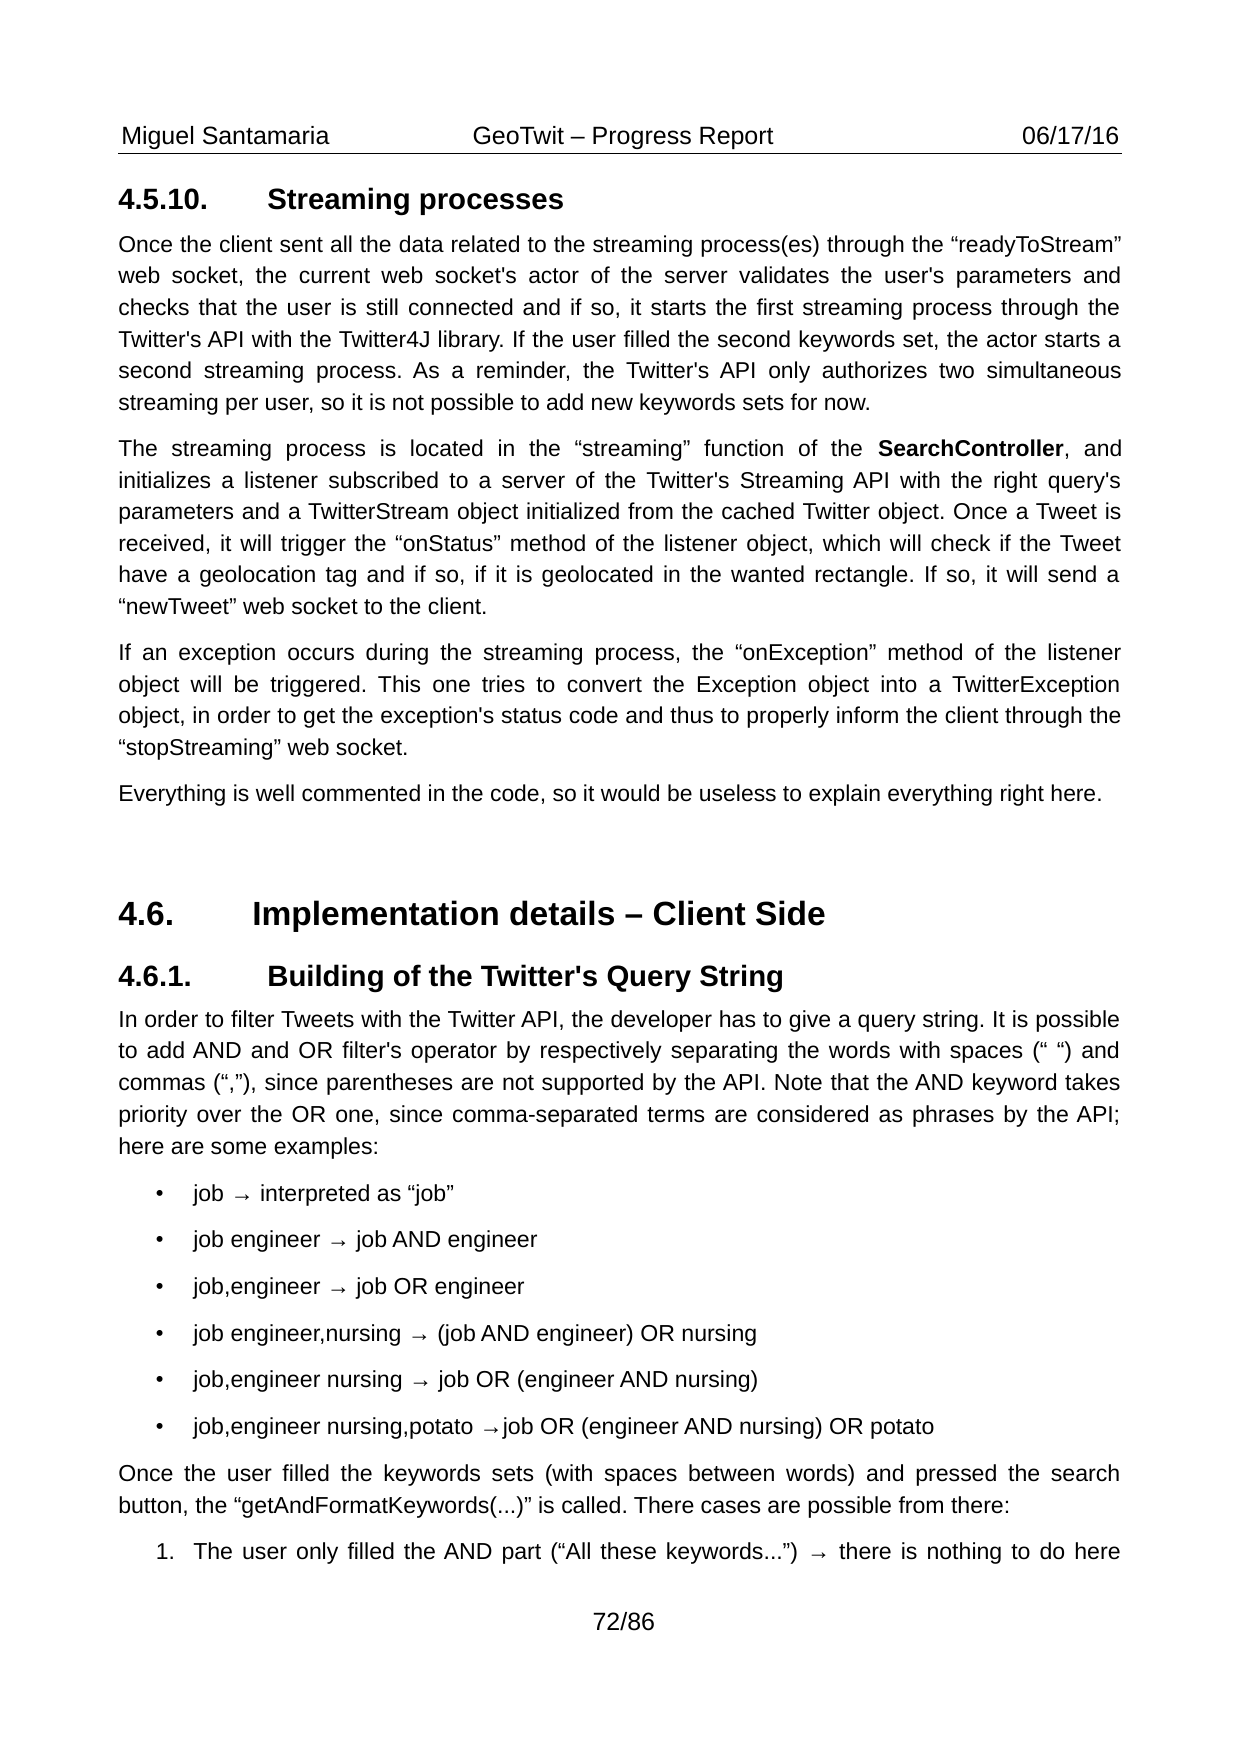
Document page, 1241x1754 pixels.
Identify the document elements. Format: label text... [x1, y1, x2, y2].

list job,engineer → job OR engineer [156, 1273, 1122, 1299]
text In order to filter Tweets with the Twitter API, the developer has to give a query string. It is possible to add AND and OR filter's operator by respectively separating the words with spaces (“ “) and commas (“,”), since parentheses are not supported by the API. Note that the AND keyword takes priority over the OR one, since comma-separated terms are considered as phrases by the API; here are some examples: [118, 1005, 1122, 1159]
text Once the user filled the keywords sets (with spaces between words) and pressed the search button, the “getAndFormatKeywords(...)” is called. There cases are possible from there: [118, 1459, 1122, 1518]
text Everything is well commented in the code, so it would be useless to explain everything right here. [118, 780, 1122, 807]
text Once the client sent all the data related to the streaming process(es) through the “readyToStream” web socket, the current web socket's actor of the server validates the user's parameters and checks that the user is still connected and if so, it starts the first streaming process through the Twitter's API with the Twitter4J library. If the user filled the second keywords set, the actor starts a second streaming process. As a reminder, the Twitter's API only authorizes two simultaneous streaming per user, so it is not possible to add new keywords sets for now. [118, 231, 1122, 415]
list job,engineer nursing,potato →job OR (engineer AND nursing) OR potato [156, 1413, 1122, 1439]
list job → interpreted as “job” [156, 1179, 1122, 1206]
subtitle Building of the Twitter's Query String [118, 959, 1122, 993]
subtitle Streaming processes [118, 182, 1122, 216]
list job engineer → job AND engineer [156, 1226, 1122, 1253]
list job,engineer nursing → job OR (engineer AND nursing) [156, 1366, 1122, 1393]
subtitle Implementation details – Client Side [118, 893, 1122, 932]
list The user only filled the AND part (“All these keywords...”) → there is nothing to do here [156, 1538, 1122, 1564]
text If an exception occurs during the streaming process, the “onException” method of the listener object will be triggered. This one tries to convert the Exception object into a TwitterException object, in order to get the exception's status code and thus to properly inform the client through the “stopStreaming” web socket. [118, 639, 1122, 760]
list job engineer,nursing → (job AND engineer) OR nursing [156, 1319, 1122, 1346]
text The streaming process is located in the “streaming” function of the SearchController, and initializes a listener subscribed to a server of the Twitter's Streaming API with the right query's parameters and a TwitterStream object initialized from the cached Twitter object. Once a Tweet is received, it will trigger the “onStatus” method of the listener object, which will check if the Tweet have a geolocation tag and if so, if it is geolocated in the wanted rectangle. If so, it will send a “newTweet” web socket to the client. [118, 435, 1122, 619]
